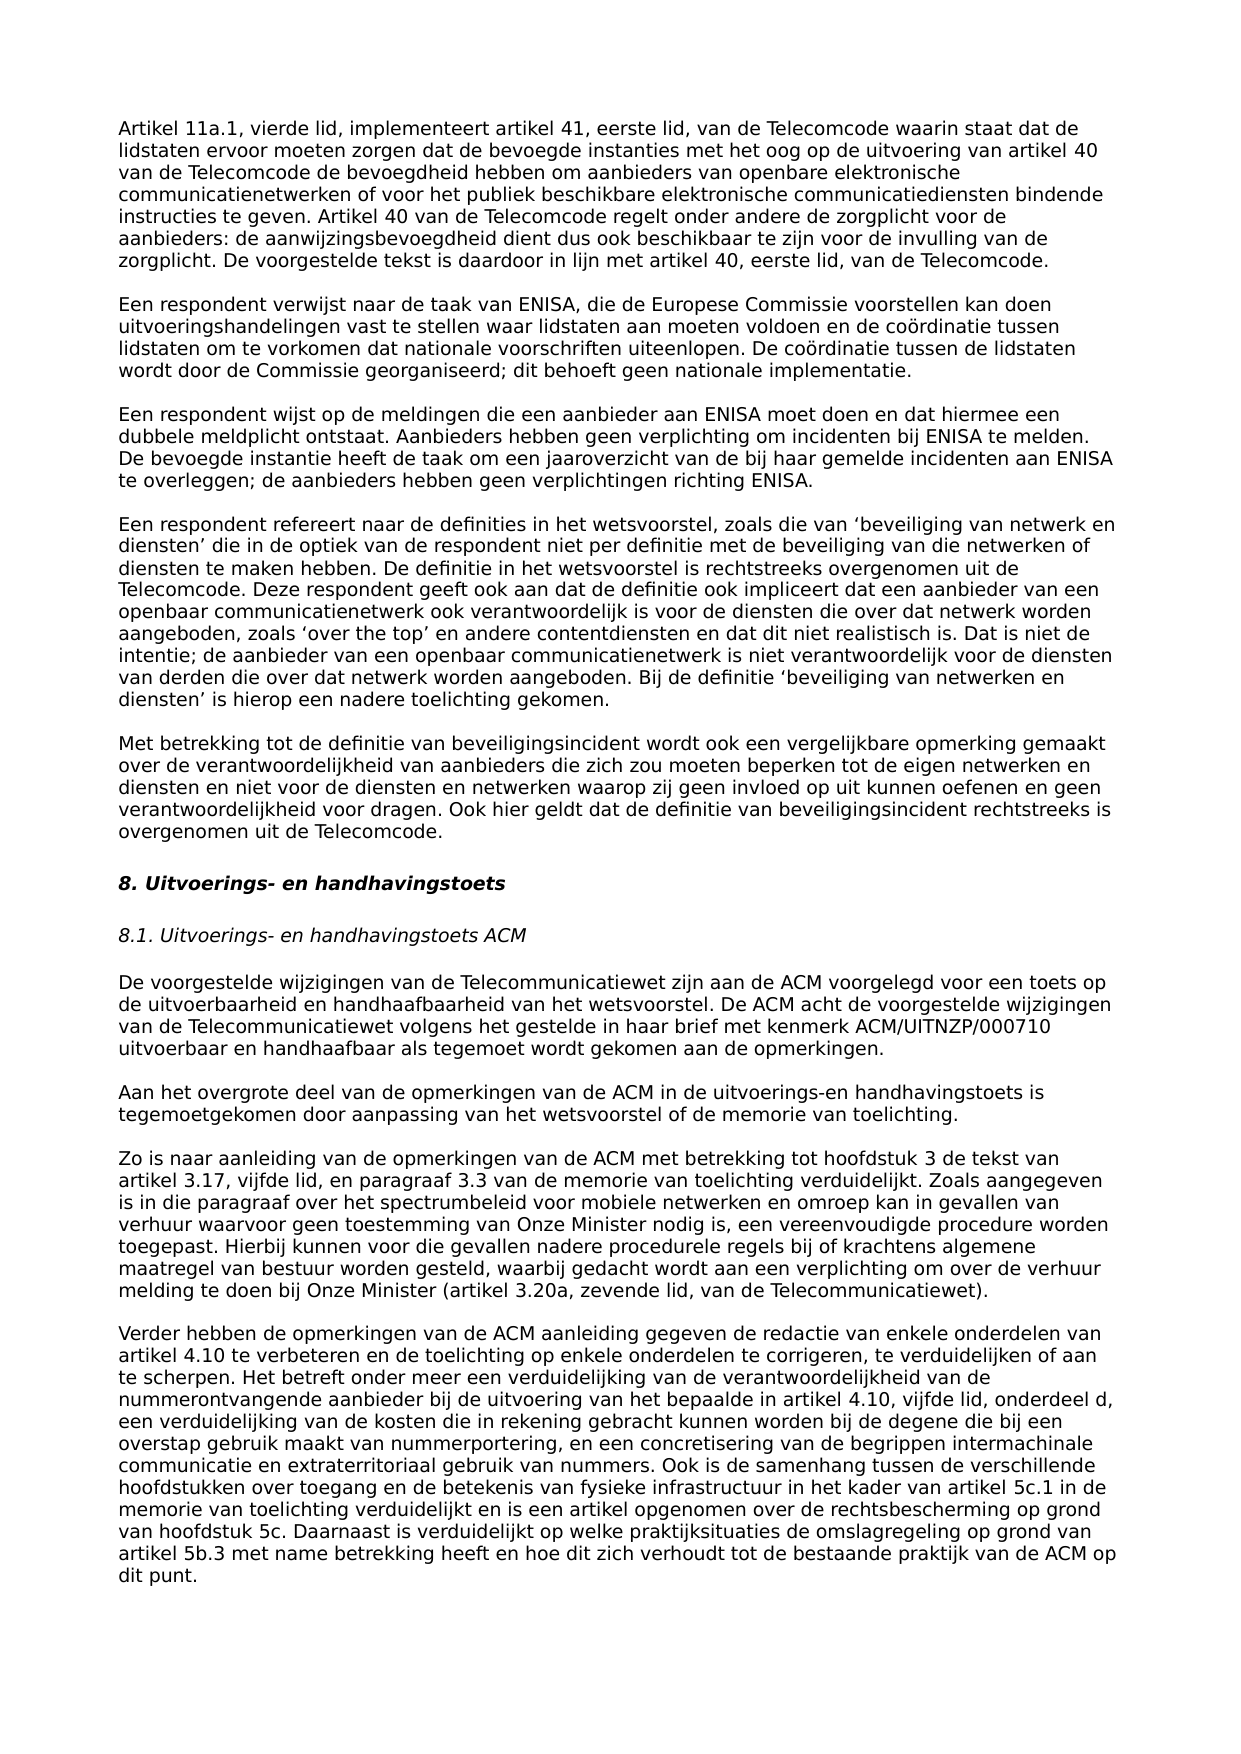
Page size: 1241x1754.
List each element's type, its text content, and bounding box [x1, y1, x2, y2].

text Een respondent wijst op de meldingen die een aanbieder aan ENISA moet doen en dat hiermee een dubbele meldplicht ontstaat. Aanbieders hebben geen verplichting om incidenten bij ENISA te melden. De bevoegde instantie heeft de taak om een jaaroverzicht van de bij haar gemelde incidenten aan ENISA te overleggen; de aanbieders hebben geen verplichtingen richting ENISA. [118, 404, 1122, 492]
text De voorgestelde wijzigingen van de Telecommunicatiewet zijn aan de ACM voorgelegd voor een toets op de uitvoerbaarheid en handhaafbaarheid van het wetsvoorstel. De ACM acht de voorgestelde wijzigingen van de Telecommunicatiewet volgens het gestelde in haar brief met kenmerk ACM/UITNZP/000710 uitvoerbaar en handhaafbaar als tegemoet wordt gekomen aan de opmerkingen. [118, 972, 1122, 1060]
subtitle 8. Uitvoerings- en handhavingstoets [118, 873, 1122, 895]
text Verder hebben de opmerkingen van de ACM aanleiding gegeven de redactie van enkele onderdelen van artikel 4.10 te verbeteren en de toelichting op enkele onderdelen te corrigeren, te verduidelijken of aan te scherpen. Het betreft onder meer een verduidelijking van de verantwoordelijkheid van de nummerontvangende aanbieder bij de uitvoering van het bepaalde in artikel 4.10, vijfde lid, onderdeel d, een verduidelijking van de kosten die in rekening gebracht kunnen worden bij de degene die bij een overstap gebruik maakt van nummerportering, en een concretisering van de begrippen intermachinale communicatie en extraterritoriaal gebruik van nummers. Ook is de samenhang tussen de verschillende hoofdstukken over toegang en de betekenis van fysieke infrastructuur in het kader van artikel 5c.1 in de memorie van toelichting verduidelijkt en is een artikel opgenomen over de rechtsbescherming op grond van hoofdstuk 5c. Daarnaast is verduidelijkt op welke praktijksituaties de omslagregeling op grond van artikel 5b.3 met name betrekking heeft en hoe dit zich verhoudt tot de bestaande praktijk van de ACM op dit punt. [118, 1323, 1122, 1587]
text Artikel 11a.1, vierde lid, implementeert artikel 41, eerste lid, van de Telecomcode waarin staat dat de lidstaten ervoor moeten zorgen dat de bevoegde instanties met het oog op de uitvoering van artikel 40 van de Telecomcode de bevoegdheid hebben om aanbieders van openbare elektronische communicatienetwerken of voor het publiek beschikbare elektronische communicatiediensten bindende instructies te geven. Artikel 40 van de Telecomcode regelt onder andere de zorgplicht voor de aanbieders: de aanwijzingsbevoegdheid dient dus ook beschikbaar te zijn voor de invulling van de zorgplicht. De voorgestelde tekst is daardoor in lijn met artikel 40, eerste lid, van de Telecomcode. [118, 118, 1122, 272]
text Een respondent refereert naar de definities in het wetsvoorstel, zoals die van ‘beveiliging van netwerk en diensten’ die in de optiek van de respondent niet per definitie met de beveiliging van die netwerken of diensten te maken hebben. De definitie in het wetsvoorstel is rechtstreeks overgenomen uit de Telecomcode. Deze respondent geeft ook aan dat de definitie ook impliceert dat een aanbieder van een openbaar communicatienetwerk ook verantwoordelijk is voor de diensten die over dat netwerk worden aangeboden, zoals ‘over the top’ en andere contentdiensten en dat dit niet realistisch is. Dat is niet de intentie; de aanbieder van een openbaar communicatienetwerk is niet verantwoordelijk voor de diensten van derden die over dat netwerk worden aangeboden. Bij de definitie ‘beveiliging van netwerken en diensten’ is hierop een nadere toelichting gekomen. [118, 513, 1122, 711]
subtitle 8.1. Uitvoerings- en handhavingstoets ACM [118, 925, 1122, 947]
text Aan het overgrote deel van de opmerkingen van de ACM in de uitvoerings-en handhavingstoets is tegemoetgekomen door aanpassing van het wetsvoorstel of de memorie van toelichting. [118, 1082, 1122, 1126]
text Met betrekking tot de definitie van beveiligingsincident wordt ook een vergelijkbare opmerking gemaakt over de verantwoordelijkheid van aanbieders die zich zou moeten beperken tot de eigen netwerken en diensten en niet voor de diensten en netwerken waarop zij geen invloed op uit kunnen oefenen en geen verantwoordelijkheid voor dragen. Ook hier geldt dat de definitie van beveiligingsincident rechtstreeks is overgenomen uit de Telecomcode. [118, 733, 1122, 843]
text Een respondent verwijst naar de taak van ENISA, die de Europese Commissie voorstellen kan doen uitvoeringshandelingen vast te stellen waar lidstaten aan moeten voldoen en de coördinatie tussen lidstaten om te vorkomen dat nationale voorschriften uiteenlopen. De coördinatie tussen de lidstaten wordt door de Commissie georganiseerd; dit behoeft geen nationale implementatie. [118, 294, 1122, 382]
text Zo is naar aanleiding van de opmerkingen van de ACM met betrekking tot hoofdstuk 3 de tekst van artikel 3.17, vijfde lid, en paragraaf 3.3 van de memorie van toelichting verduidelijkt. Zoals aangegeven is in die paragraaf over het spectrumbeleid voor mobiele netwerken en omroep kan in gevallen van verhuur waarvoor geen toestemming van Onze Minister nodig is, een vereenvoudigde procedure worden toegepast. Hierbij kunnen voor die gevallen nadere procedurele regels bij of krachtens algemene maatregel van bestuur worden gesteld, waarbij gedacht wordt aan een verplichting om over de verhuur melding te doen bij Onze Minister (artikel 3.20a, zevende lid, van de Telecommunicatiewet). [118, 1148, 1122, 1301]
